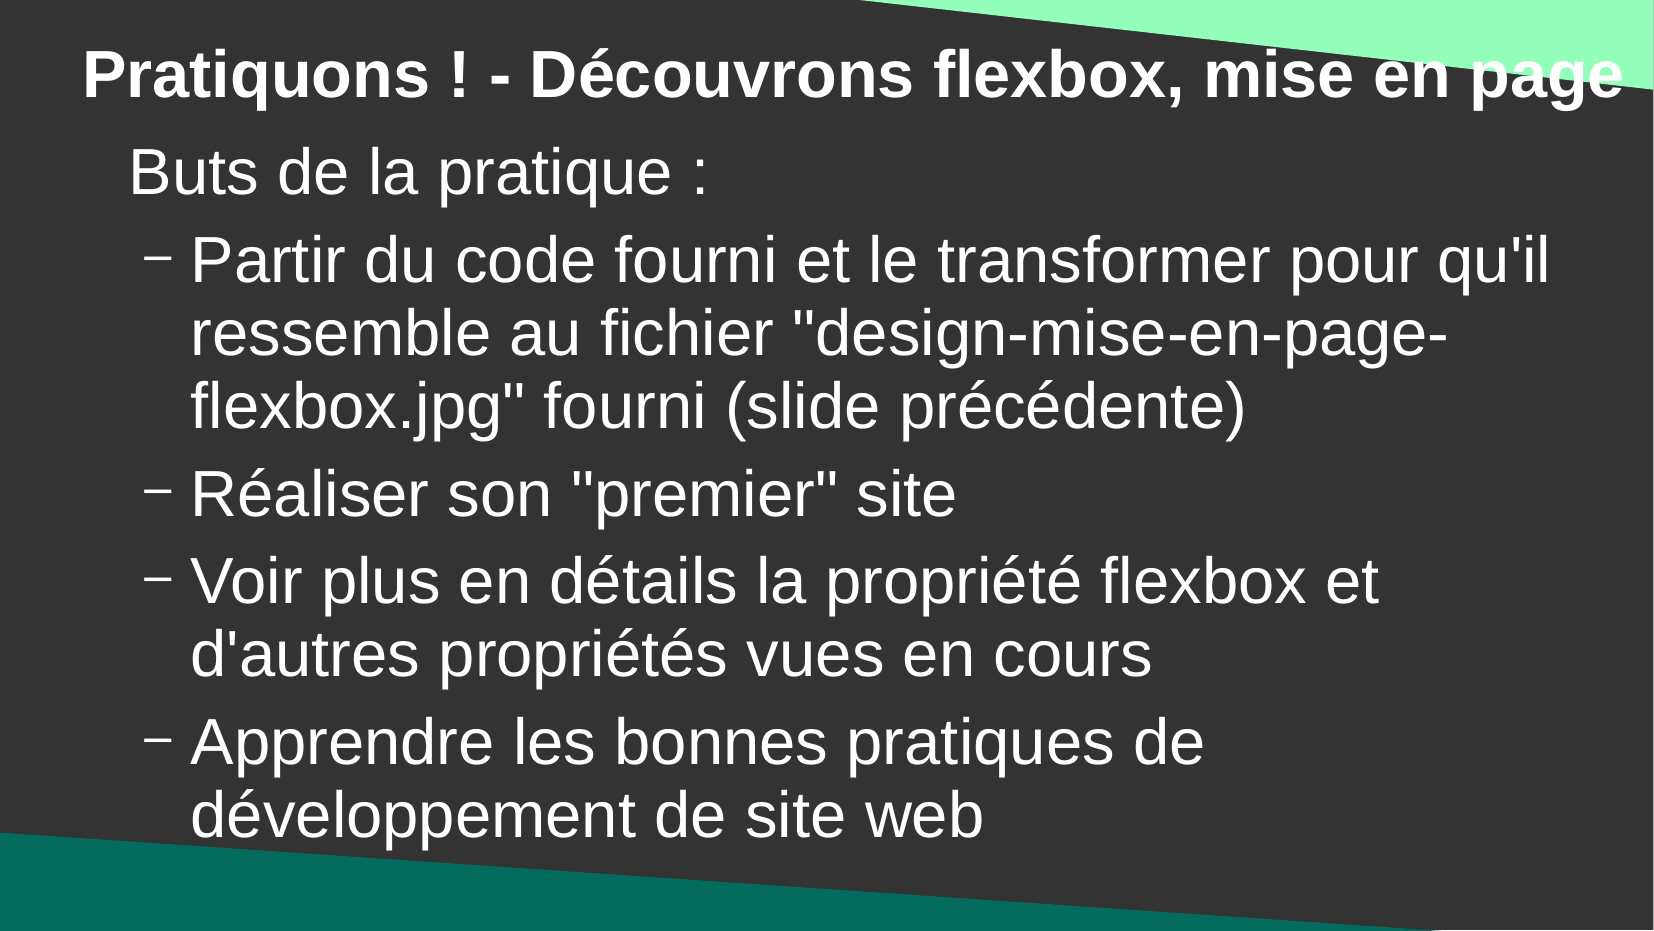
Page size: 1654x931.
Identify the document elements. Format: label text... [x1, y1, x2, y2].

title Pratiquons ! - Découvrons flexbox, mise en page [82, 37, 1630, 112]
list Buts de la pratique : Partir du code fourni et le transformer pour qu'il ressemble au fichier "design-mise-en-page-flexbox.jpg" fourni (slide précédente) Réaliser son "premier" site Voir plus en détails la propriété flexbox et d'autres propriétés vues en cours Apprendre les bonnes pratiques de développement de site web [67, 135, 1607, 860]
text_box [859, 0, 1654, 90]
